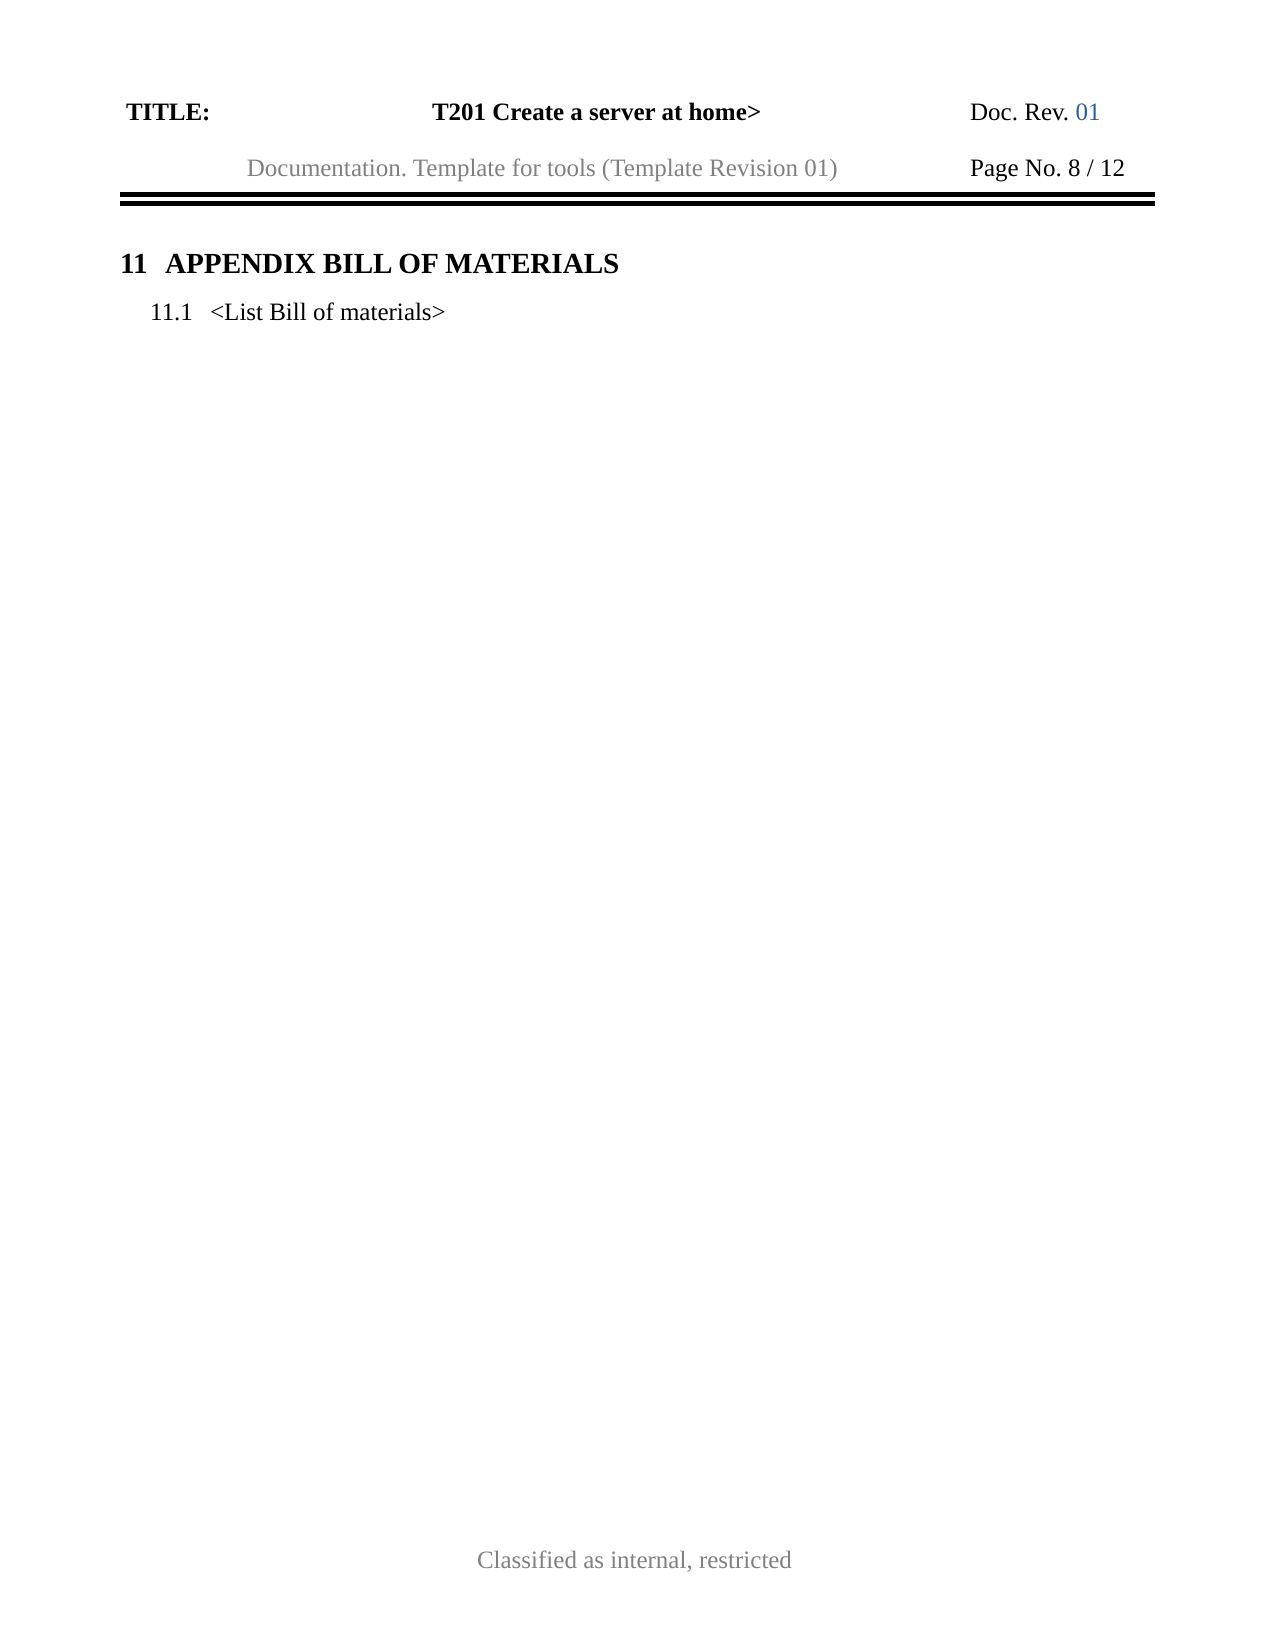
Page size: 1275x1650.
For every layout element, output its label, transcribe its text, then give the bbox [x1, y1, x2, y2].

subtitle <List Bill of materials> [120, 297, 1155, 326]
subtitle Appendix Bill of materials [120, 246, 1155, 280]
